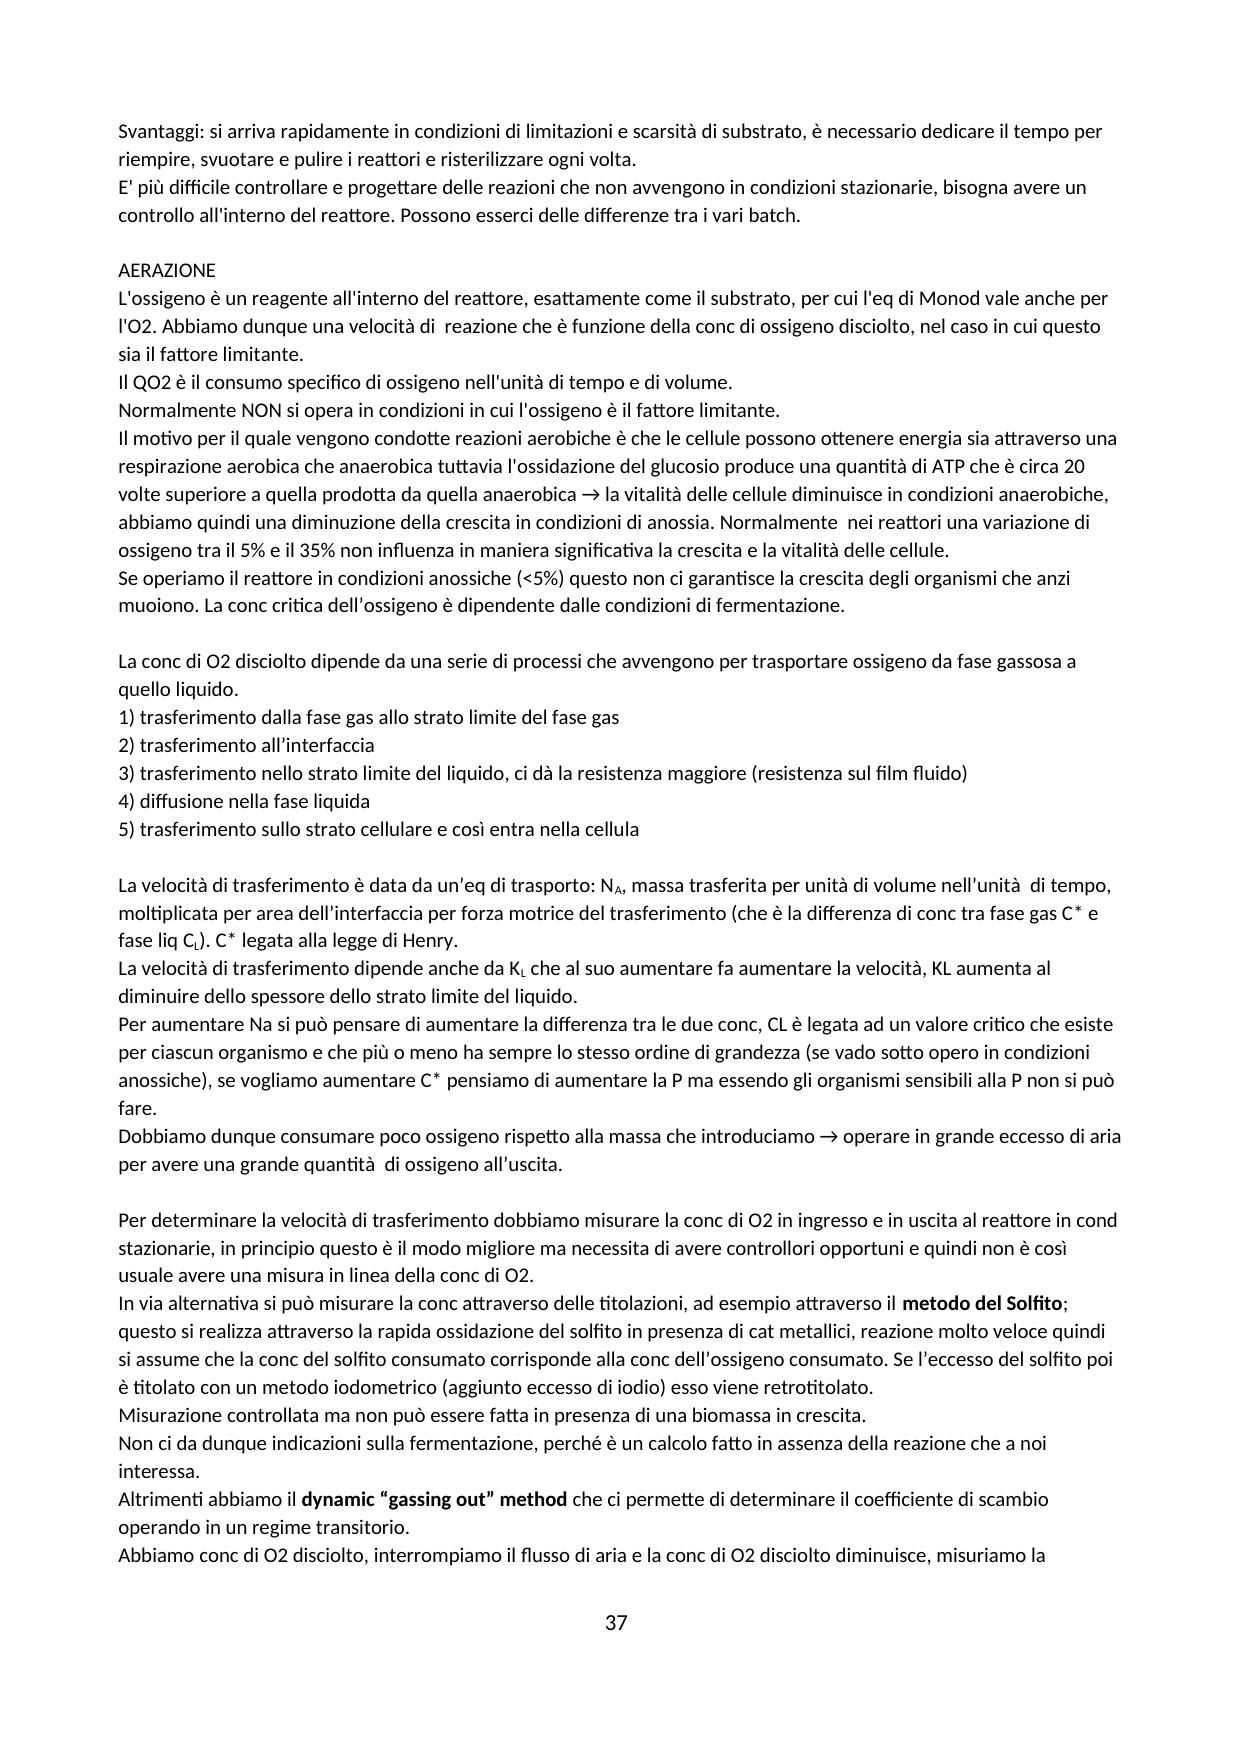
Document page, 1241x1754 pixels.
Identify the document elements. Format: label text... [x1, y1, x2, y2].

text 3) trasferimento nello strato limite del liquido, ci dà la resistenza maggiore (resistenza sul film fluido) [118, 760, 1124, 786]
text 5) trasferimento sullo strato cellulare e così entra nella cellula [118, 816, 1124, 841]
text Normalmente NON si opera in condizioni in cui l'ossigeno è il fattore limitante. [118, 397, 1124, 423]
text Svantaggi: si arriva rapidamente in condizioni di limitazioni e scarsità di substrato, è necessario dedicare il tempo per riempire, svuotare e pulire i reattori e risterilizzare ogni volta. E' più difficile controllare e progettare delle reazioni che non avvengono in condizioni stazionarie, bisogna avere un controllo all'interno del reattore. Possono esserci delle differenze tra i vari batch. AERAZIONE L'ossigeno è un reagente all'interno del reattore, esattamente come il substrato, per cui l'eq di Monod vale anche per l'O2. Abbiamo dunque una velocità di reazione che è funzione della conc di ossigeno disciolto, nel caso in cui questo sia il fattore limitante. Il QO2 è il consumo specifico di ossigeno nell'unità di tempo e di volume. [118, 118, 1124, 395]
text 4) diffusione nella fase liquida [118, 788, 1124, 813]
text Il motivo per il quale vengono condotte reazioni aerobiche è che le cellule possono ottenere energia sia attraverso una respirazione aerobica che anaerobica tuttavia l'ossidazione del glucosio produce una quantità di ATP che è circa 20 volte superiore a quella prodotta da quella anaerobica → la vitalità delle cellule diminuisce in condizioni anaerobiche, abbiamo quindi una diminuzione della crescita in condizioni di anossia. Normalmente nei reattori una variazione di ossigeno tra il 5% e il 35% non influenza in maniera significativa la crescita e la vitalità delle cellule. Se operiamo il reattore in condizioni anossiche (<5%) questo non ci garantisce la crescita degli organismi che anzi muoiono. La conc critica dell’ossigeno è dipendente dalle condizioni di fermentazione. La conc di O2 disciolto dipende da una serie di processi che avvengono per trasportare ossigeno da fase gassosa a quello liquido. [118, 425, 1124, 702]
text 1) trasferimento dalla fase gas allo strato limite del fase gas 2) trasferimento all’interfaccia [118, 704, 1124, 758]
text La velocità di trasferimento è data da un’eq di trasporto: NA, massa trasferita per unità di volume nell’unità di tempo, moltiplicata per area dell’interfaccia per forza motrice del trasferimento (che è la differenza di conc tra fase gas C* e fase liq CL). C* legata alla legge di Henry. La velocità di trasferimento dipende anche da KL che al suo aumentare fa aumentare la velocità, KL aumenta al diminuire dello spessore dello strato limite del liquido. Per aumentare Na si può pensare di aumentare la differenza tra le due conc, CL è legata ad un valore critico che esiste per ciascun organismo e che più o meno ha sempre lo stesso ordine di grandezza (se vado sotto opero in condizioni anossiche), se vogliamo aumentare C* pensiamo di aumentare la P ma essendo gli organismi sensibili alla P non si può fare. Dobbiamo dunque consumare poco ossigeno rispetto alla massa che introduciamo → operare in grande eccesso di aria per avere una grande quantità di ossigeno all’uscita. Per determinare la velocità di trasferimento dobbiamo misurare la conc di O2 in ingresso e in uscita al reattore in cond stazionarie, in principio questo è il modo migliore ma necessita di avere controllori opportuni e quindi non è così usuale avere una misura in linea della conc di O2. In via alternativa si può misurare la conc attraverso delle titolazioni, ad esempio attraverso il metodo del Solfito; questo si realizza attraverso la rapida ossidazione del solfito in presenza di cat metallici, reazione molto veloce quindi si assume che la conc del solfito consumato corrisponde alla conc dell’ossigeno consumato. Se l’eccesso del solfito poi è titolato con un metodo iodometrico (aggiunto eccesso di iodio) esso viene retrotitolato. Misurazione controllata ma non può essere fatta in presenza di una biomassa in crescita. Non ci da dunque indicazioni sulla fermentazione, perché è un calcolo fatto in assenza della reazione che a noi interessa. Altrimenti abbiamo il dynamic “gassing out” method che ci permette di determinare il coefficiente di scambio operando in un regime transitorio. Abbiamo conc di O2 disciolto, interrompiamo il flusso di aria e la conc di O2 disciolto diminuisce, misuriamo la [118, 844, 1124, 1567]
